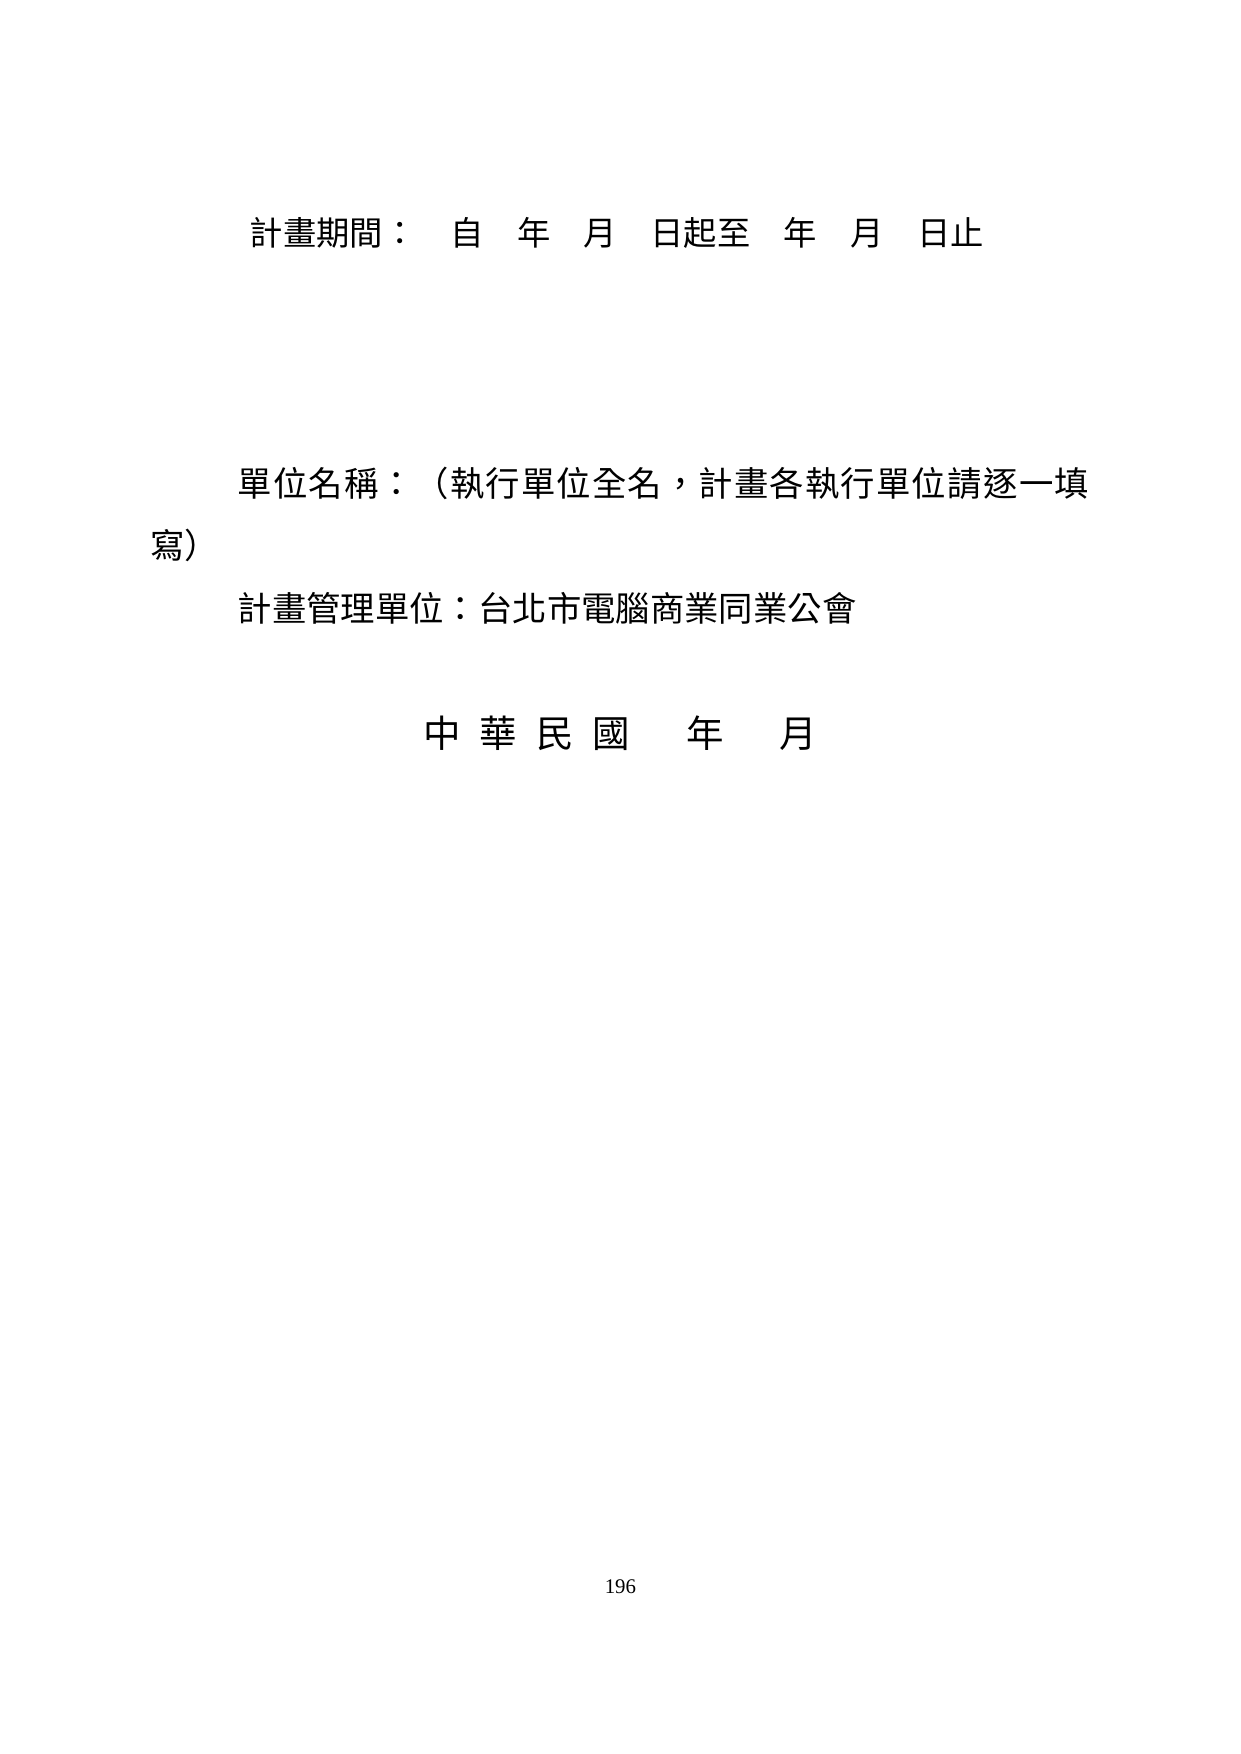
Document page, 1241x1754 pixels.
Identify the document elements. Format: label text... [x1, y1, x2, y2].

table_header 自 年 月 日起至 年 月 日止 [439, 190, 1013, 252]
text 單位名稱：（執行單位全名，計畫各執行單位請逐一填寫） [150, 439, 1090, 564]
text 計畫管理單位：台北市電腦商業同業公會 [150, 564, 1090, 627]
table_header 計畫期間： [227, 190, 439, 252]
text 中 華 民 國 年 月 [150, 689, 1090, 752]
